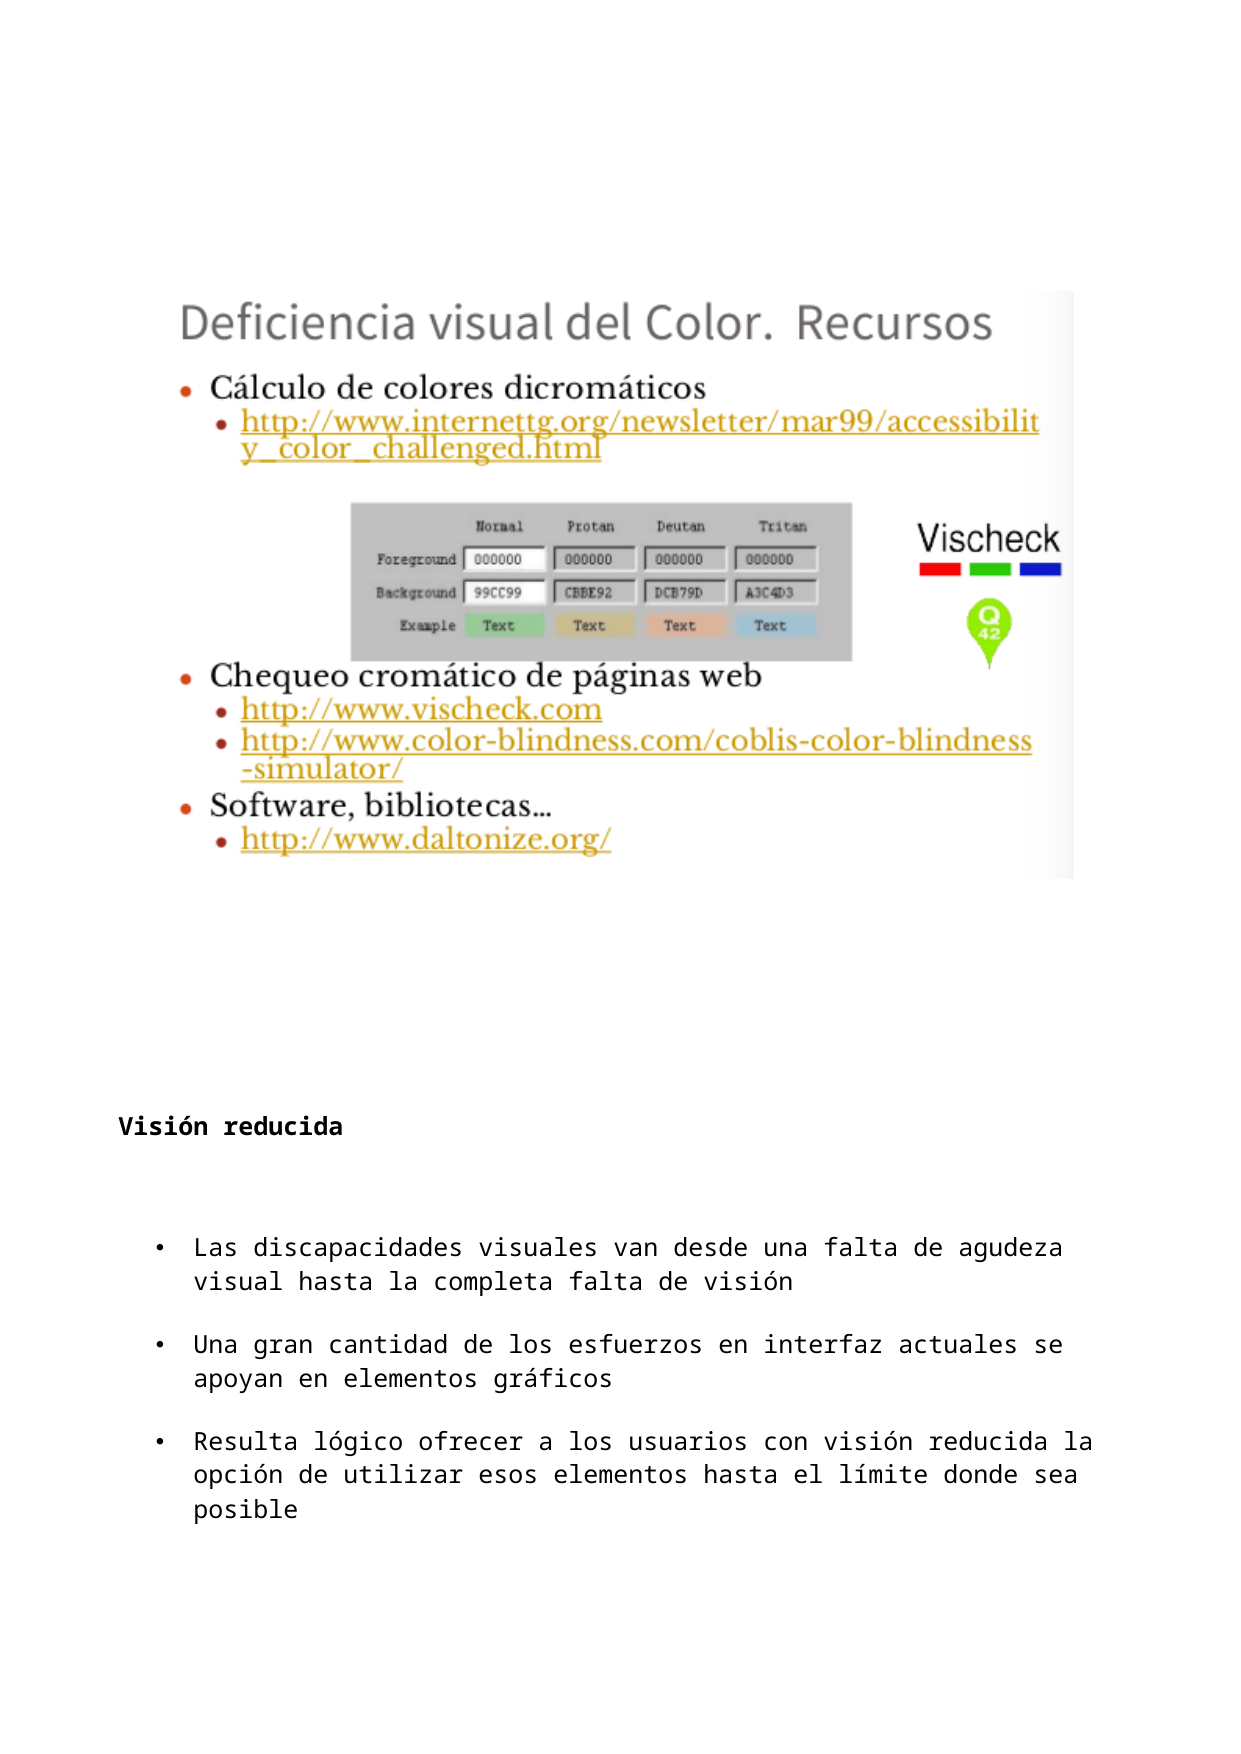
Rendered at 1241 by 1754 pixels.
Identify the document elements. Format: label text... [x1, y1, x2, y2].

picture [166, 291, 1074, 879]
list Resulta lógico ofrecer a los usuarios con visión reducida la opción de utilizar esos elementos hasta el límite donde sea posible [156, 1423, 1122, 1525]
list Las discapacidades visuales van desde una falta de agudeza visual hasta la completa falta de visión [156, 1229, 1122, 1297]
list Una gran cantidad de los esfuerzos en interfaz actuales se apoyan en elementos gráficos [156, 1326, 1122, 1394]
text Visión reducida [118, 1109, 1122, 1143]
